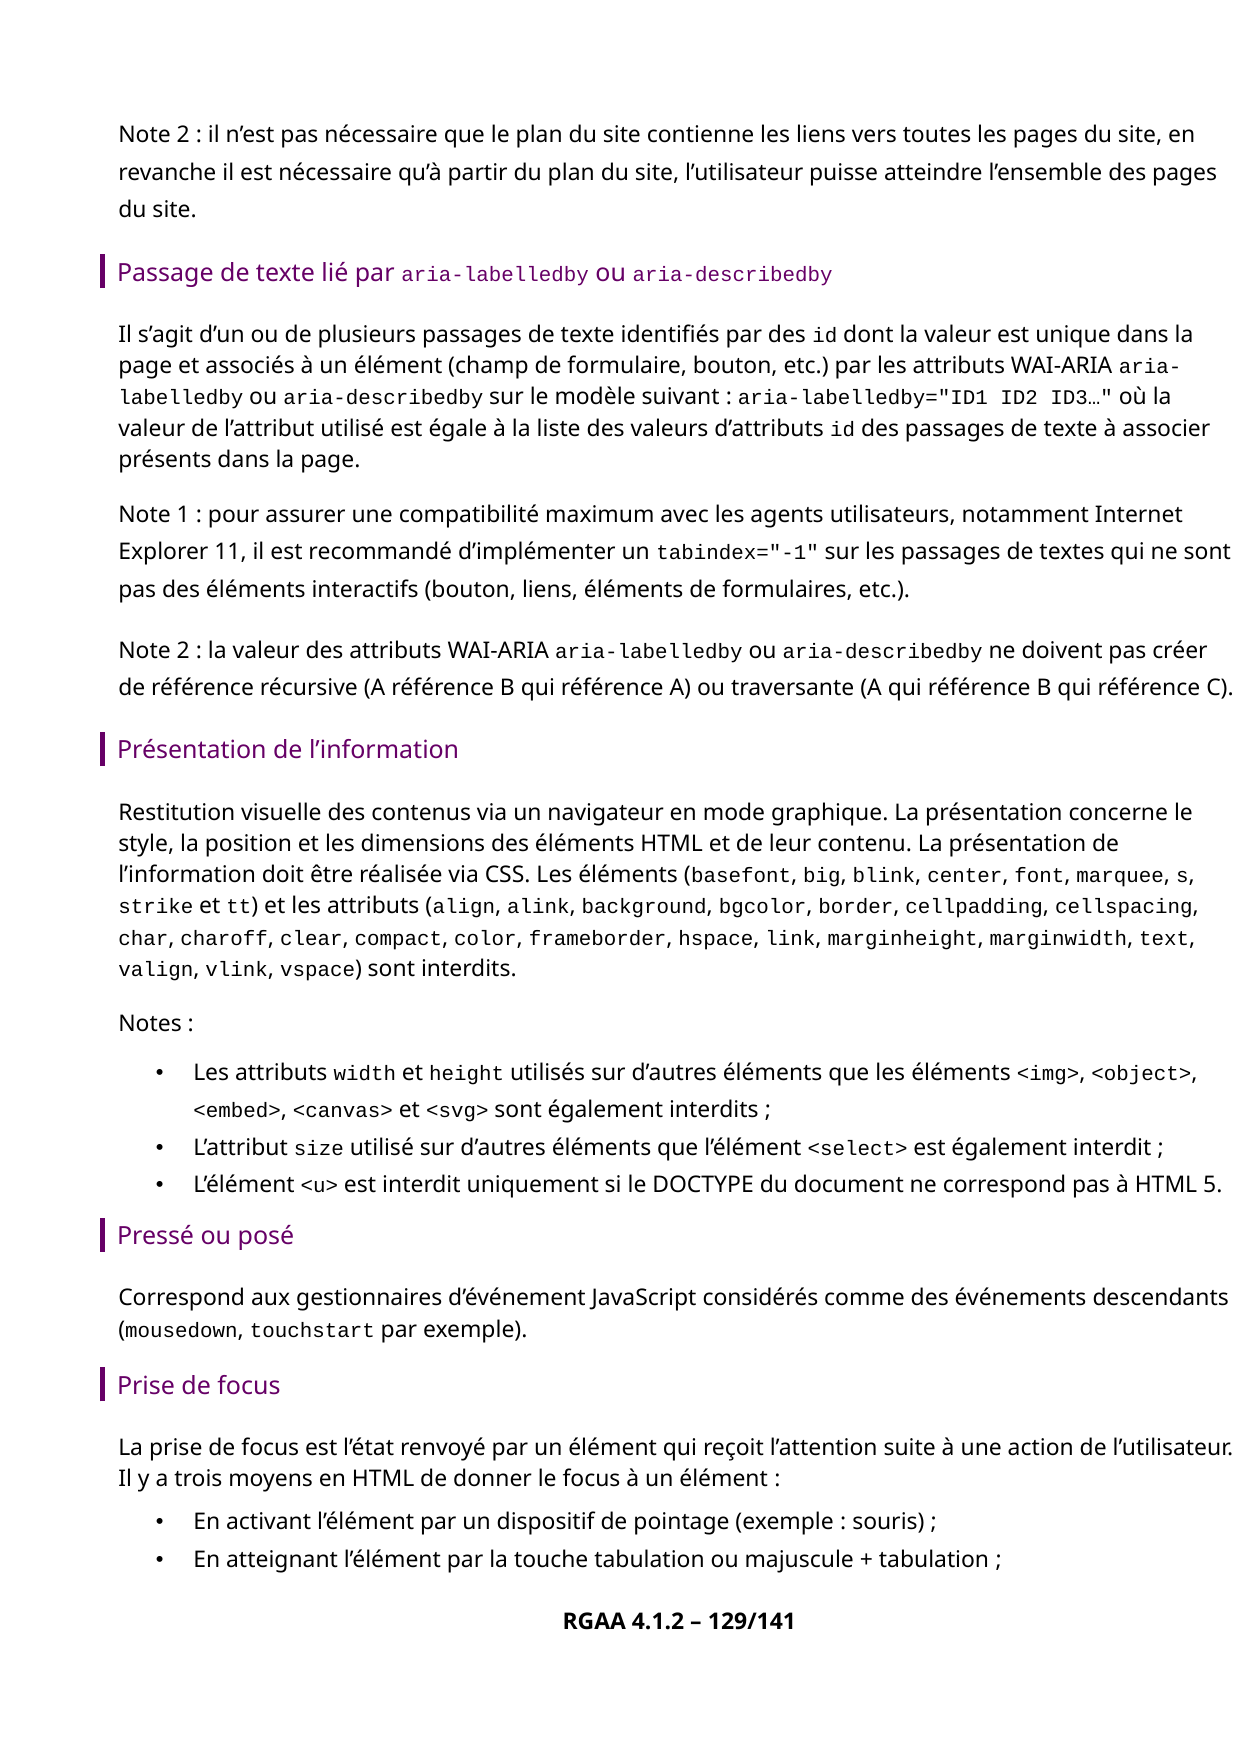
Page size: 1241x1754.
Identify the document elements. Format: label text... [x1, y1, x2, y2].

text Il s’agit d’un ou de plusieurs passages de texte identifiés par des id dont la valeur est unique dans la page et associés à un élément (champ de formulaire, bouton, etc.) par les attributs WAI-ARIA aria-labelledby ou aria-describedby sur le modèle suivant : aria-labelledby="ID1 ID2 ID3…" où la valeur de l’attribut utilisé est égale à la liste des valeurs d’attributs id des passages de texte à associer présents dans la page. [118, 318, 1240, 474]
list Les attributs width et height utilisés sur d’autres éléments que les éléments <img>, <object>, <embed>, <canvas> et <svg> sont également interdits ; [156, 1056, 1240, 1125]
text La prise de focus est l’état renvoyé par un élément qui reçoit l’attention suite à une action de l’utilisateur. Il y a trois moyens en HTML de donner le focus à un élément : [118, 1431, 1240, 1493]
list En atteignant l’élément par la touche tabulation ou majuscule + tabulation ; [156, 1543, 1240, 1574]
subtitle Présentation de l’information [105, 732, 1240, 766]
text Note 1 : pour assurer une compatibilité maximum avec les agents utilisateurs, notamment Internet Explorer 11, il est recommandé d’implémenter un tabindex="-1" sur les passages de textes qui ne sont pas des éléments interactifs (bouton, liens, éléments de formulaires, etc.). [118, 497, 1240, 604]
subtitle Prise de focus [105, 1367, 1240, 1401]
subtitle Pressé ou posé [105, 1218, 1240, 1252]
text Restitution visuelle des contenus via un navigateur en mode graphique. La présentation concerne le style, la position et les dimensions des éléments HTML et de leur contenu. La présentation de l’information doit être réalisée via CSS. Les éléments (basefont, big, blink, center, font, marquee, s, strike et tt) et les attributs (align, alink, background, bgcolor, border, cellpadding, cellspacing, char, charoff, clear, compact, color, frameborder, hspace, link, marginheight, marginwidth, text, valign, vlink, vspace) sont interdits. [118, 796, 1240, 983]
subtitle Passage de texte lié par aria-labelledby ou aria-describedby [105, 254, 1240, 288]
text Correspond aux gestionnaires d’événement JavaScript considérés comme des événements descendants (mousedown, touchstart par exemple). [118, 1281, 1240, 1344]
text Notes : [118, 1007, 1240, 1038]
list L’élément <u> est interdit uniquement si le DOCTYPE du document ne correspond pas à HTML 5. [156, 1168, 1240, 1200]
list En activant l’élément par un dispositif de pointage (exemple : souris) ; [156, 1505, 1240, 1536]
text Note 2 : il n’est pas nécessaire que le plan du site contienne les liens vers toutes les pages du site, en revanche il est nécessaire qu’à partir du plan du site, l’utilisateur puisse atteindre l’ensemble des pages du site. [118, 118, 1240, 224]
text Note 2 : la valeur des attributs WAI-ARIA aria-labelledby ou aria-describedby ne doivent pas créer de référence récursive (A référence B qui référence A) ou traversante (A qui référence B qui référence C). [118, 633, 1240, 702]
list L’attribut size utilisé sur d’autres éléments que l’élément <select> est également interdit ; [156, 1131, 1240, 1162]
